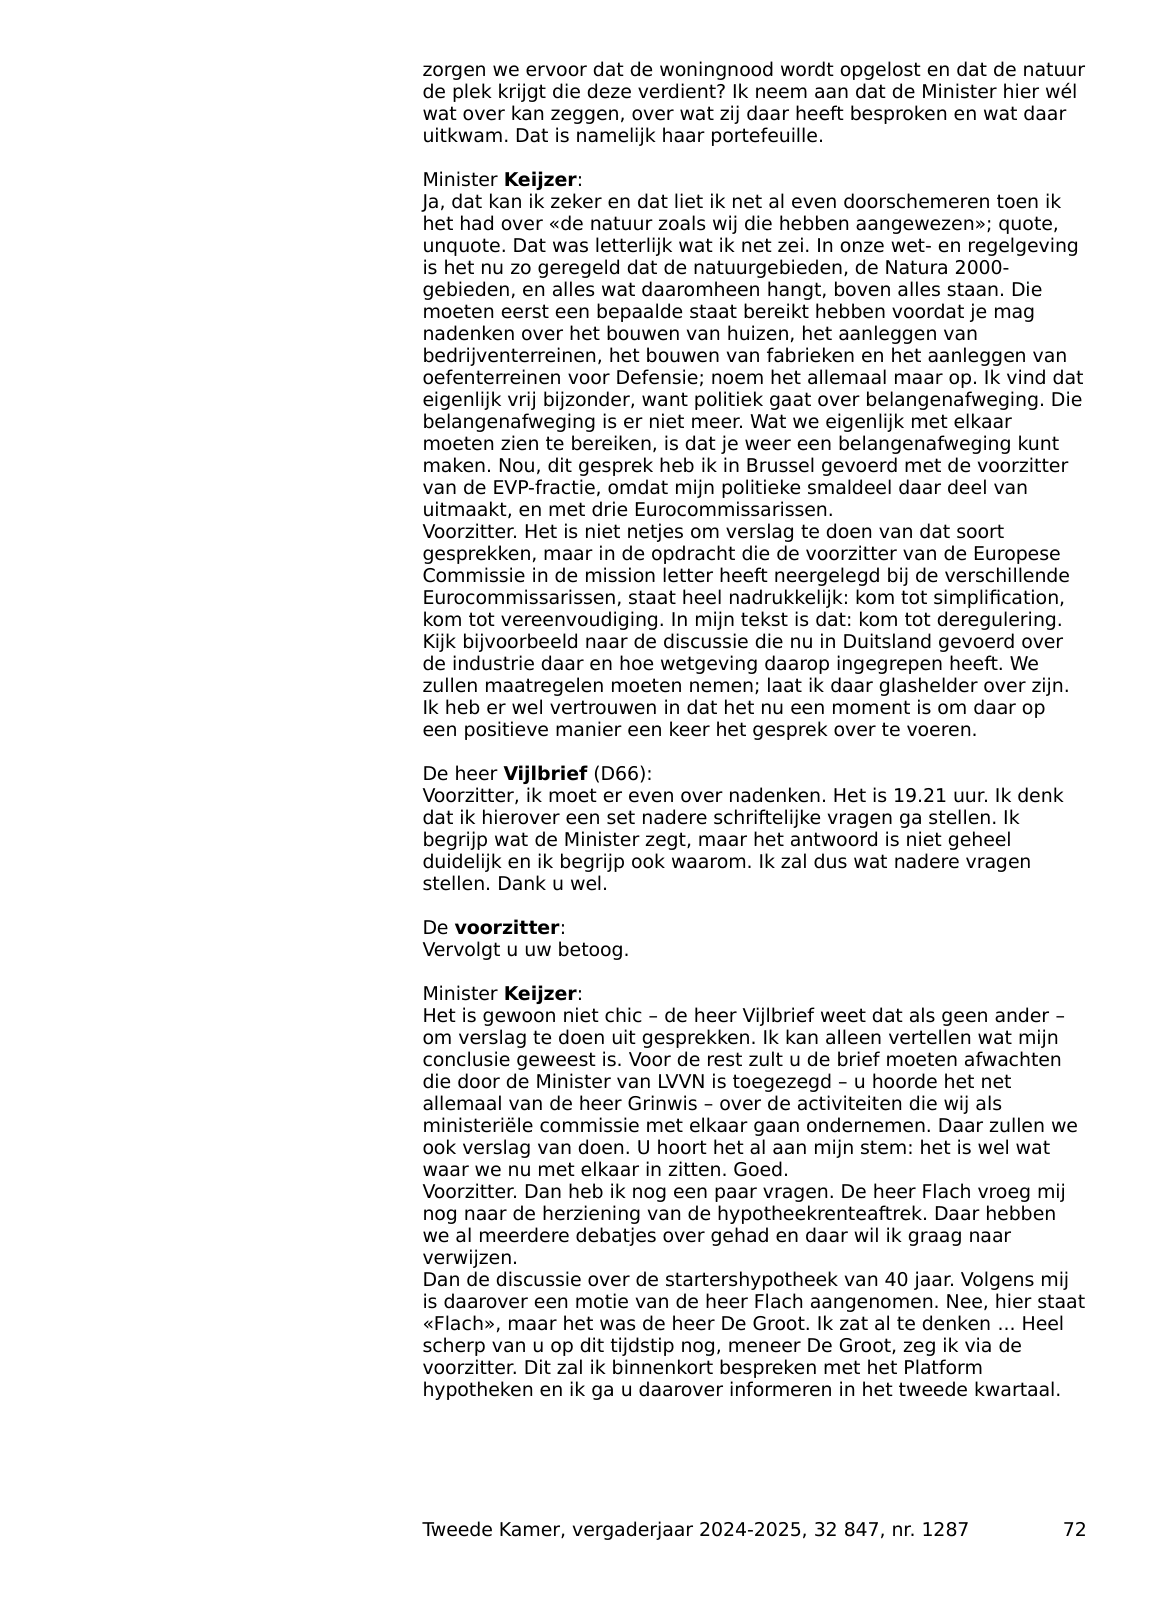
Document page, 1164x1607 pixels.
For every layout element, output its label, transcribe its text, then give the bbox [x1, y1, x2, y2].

text Voorzitter, ik moet er even over nadenken. Het is 19.21 uur. Ik denk dat ik hierover een set nadere schriftelijke vragen ga stellen. Ik begrijp wat de Minister zegt, maar het antwoord is niet geheel duidelijk en ik begrijp ook waarom. Ik zal dus wat nadere vragen stellen. Dank u wel. [422, 785, 1087, 895]
text Ja, dat kan ik zeker en dat liet ik net al even doorschemeren toen ik het had over «de natuur zoals wij die hebben aangewezen»; quote, unquote. Dat was letterlijk wat ik net zei. In onze wet- en regelgeving is het nu zo geregeld dat de natuurgebieden, de Natura 2000-gebieden, en alles wat daaromheen hangt, boven alles staan. Die moeten eerst een bepaalde staat bereikt hebben voordat je mag nadenken over het bouwen van huizen, het aanleggen van bedrijventerreinen, het bouwen van fabrieken en het aanleggen van oefenterreinen voor Defensie; noem het allemaal maar op. Ik vind dat eigenlijk vrij bijzonder, want politiek gaat over belangenafweging. Die belangenafweging is er niet meer. Wat we eigenlijk met elkaar moeten zien te bereiken, is dat je weer een belangenafweging kunt maken. Nou, dit gesprek heb ik in Brussel gevoerd met de voorzitter van de EVP-fractie, omdat mijn politieke smaldeel daar deel van uitmaakt, en met drie Eurocommissarissen. [422, 191, 1087, 521]
text Vervolgt u uw betoog. [422, 939, 1087, 961]
text Voorzitter. Het is niet netjes om verslag te doen van dat soort gesprekken, maar in de opdracht die de voorzitter van de Europese Commissie in de mission letter heeft neergelegd bij de verschillende Eurocommissarissen, staat heel nadrukkelijk: kom tot simplification, kom tot vereenvoudiging. In mijn tekst is dat: kom tot deregulering. Kijk bijvoorbeeld naar de discussie die nu in Duitsland gevoerd over de industrie daar en hoe wetgeving daarop ingegrepen heeft. We zullen maatregelen moeten nemen; laat ik daar glashelder over zijn. Ik heb er wel vertrouwen in dat het nu een moment is om daar op een positieve manier een keer het gesprek over te voeren. [422, 521, 1087, 741]
text Minister Keijzer: [422, 983, 1087, 1005]
text Voorzitter. Dan heb ik nog een paar vragen. De heer Flach vroeg mij nog naar de herziening van de hypotheekrenteaftrek. Daar hebben we al meerdere debatjes over gehad en daar wil ik graag naar verwijzen. [422, 1181, 1087, 1269]
text zorgen we ervoor dat de woningnood wordt opgelost en dat de natuur de plek krijgt die deze verdient? Ik neem aan dat de Minister hier wél wat over kan zeggen, over wat zij daar heeft besproken en wat daar uitkwam. Dat is namelijk haar portefeuille. [422, 59, 1087, 147]
text De voorzitter: [422, 917, 1087, 939]
text Dan de discussie over de startershypotheek van 40 jaar. Volgens mij is daarover een motie van de heer Flach aangenomen. Nee, hier staat «Flach», maar het was de heer De Groot. Ik zat al te denken ... Heel scherp van u op dit tijdstip nog, meneer De Groot, zeg ik via de voorzitter. Dit zal ik binnenkort bespreken met het Platform hypotheken en ik ga u daarover informeren in het tweede kwartaal. [422, 1269, 1087, 1401]
text De heer Vijlbrief (D66): [422, 763, 1087, 785]
text Het is gewoon niet chic – de heer Vijlbrief weet dat als geen ander – om verslag te doen uit gesprekken. Ik kan alleen vertellen wat mijn conclusie geweest is. Voor de rest zult u de brief moeten afwachten die door de Minister van LVVN is toegezegd – u hoorde het net allemaal van de heer Grinwis – over de activiteiten die wij als ministeriële commissie met elkaar gaan ondernemen. Daar zullen we ook verslag van doen. U hoort het al aan mijn stem: het is wel wat waar we nu met elkaar in zitten. Goed. [422, 1005, 1087, 1181]
text Minister Keijzer: [422, 169, 1087, 191]
